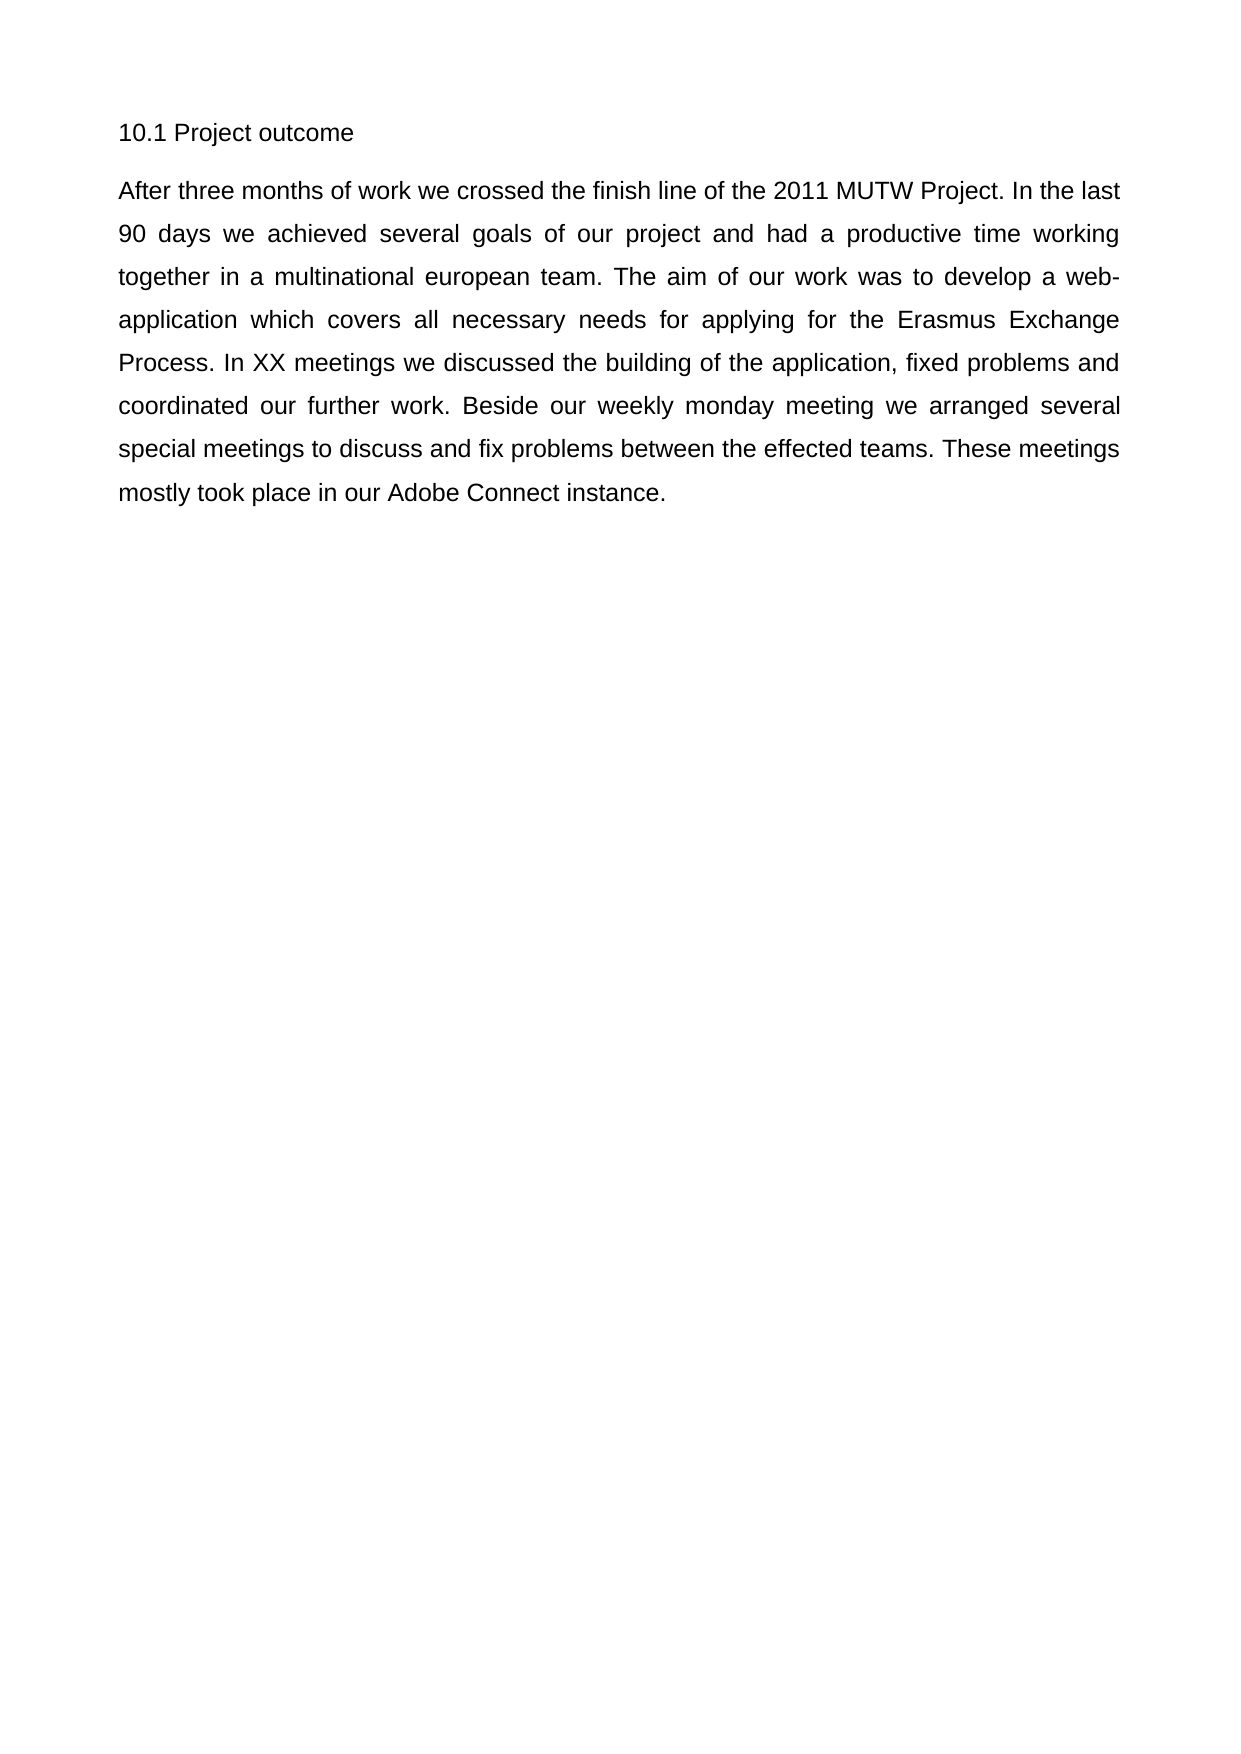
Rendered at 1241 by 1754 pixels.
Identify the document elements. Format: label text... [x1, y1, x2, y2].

text After three months of work we crossed the finish line of the 2011 MUTW Project. In the last 90 days we achieved several goals of our project and had a productive time working together in a multinational european team. The aim of our work was to develop a web-application which covers all necessary needs for applying for the Erasmus Exchange Process. In XX meetings we discussed the building of the application, fixed problems and coordinated our further work. Beside our weekly monday meeting we arranged several special meetings to discuss and fix problems between the effected teams. These meetings mostly took place in our Adobe Connect instance. [118, 176, 1122, 506]
text 10.1 Project outcome [118, 118, 1122, 147]
